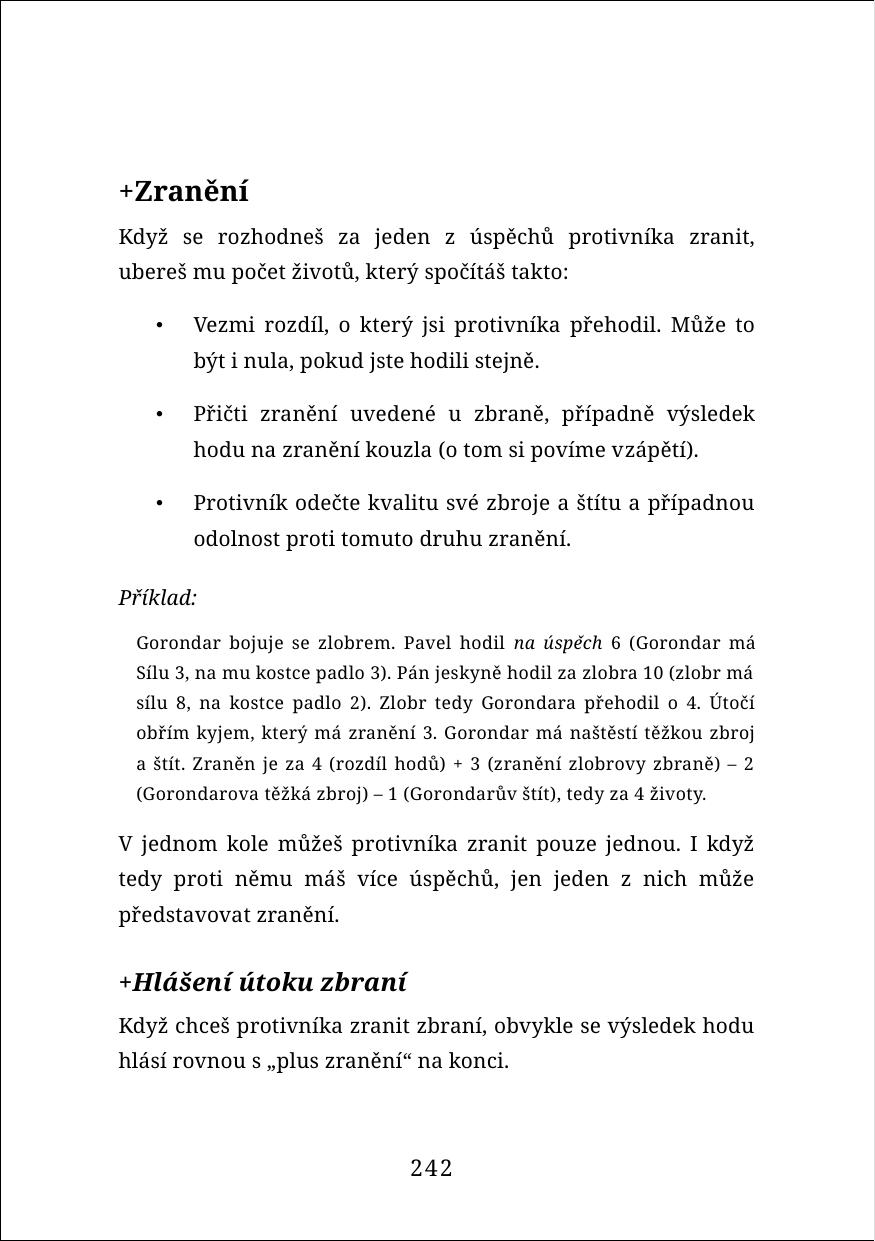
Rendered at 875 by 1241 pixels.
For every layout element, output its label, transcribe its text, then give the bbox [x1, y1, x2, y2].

text Příklad: [118, 583, 756, 611]
text Když se rozhodneš za jeden z úspěchů protivníka zranit, ubereš mu počet životů, který spočítáš takto: [118, 222, 756, 286]
list Přičti zranění uvedené u zbraně, případně výsledek hodu na zranění kouzla (o tom si povíme vzápětí). [156, 399, 756, 463]
text V jednom kole můžeš protivníka zranit pouze jednou. I když tedy proti němu máš více úspěchů, jen jeden z nich může představovat zranění. [118, 829, 756, 928]
subtitle +Zranění [118, 172, 756, 210]
text Gorondar bojuje se zlobrem. Pavel hodil na úspěch 6 (Gorondar má Sílu 3, na mu kostce padlo 3). Pán jeskyně hodil za zlobra 10 (zlobr má sílu 8, na kostce padlo 2). Zlobr tedy Gorondara přehodil o 4. Útočí obřím kyjem, který má zranění 3. Gorondar má naštěstí těžkou zbroj a štít. Zraněn je za 4 (rozdíl hodů) + 3 (zranění zlobrovy zbraně) – 2 (Gorondarova těžká zbroj) – 1 (Gorondarův štít), tedy za 4 životy. [136, 630, 756, 805]
subtitle +Hlášení útoku zbraní [118, 965, 756, 999]
list Vezmi rozdíl, o který jsi protivníka přehodil. Může to být i nula, pokud jste hodili stejně. [156, 311, 756, 374]
text Když chceš protivníka zranit zbraní, obvykle se výsledek hodu hlásí rovnou s „plus zranění“ na konci. [118, 1011, 756, 1075]
list Protivník odečte kvalitu své zbroje a štítu a případnou odolnost proti tomuto druhu zranění. [156, 488, 756, 552]
